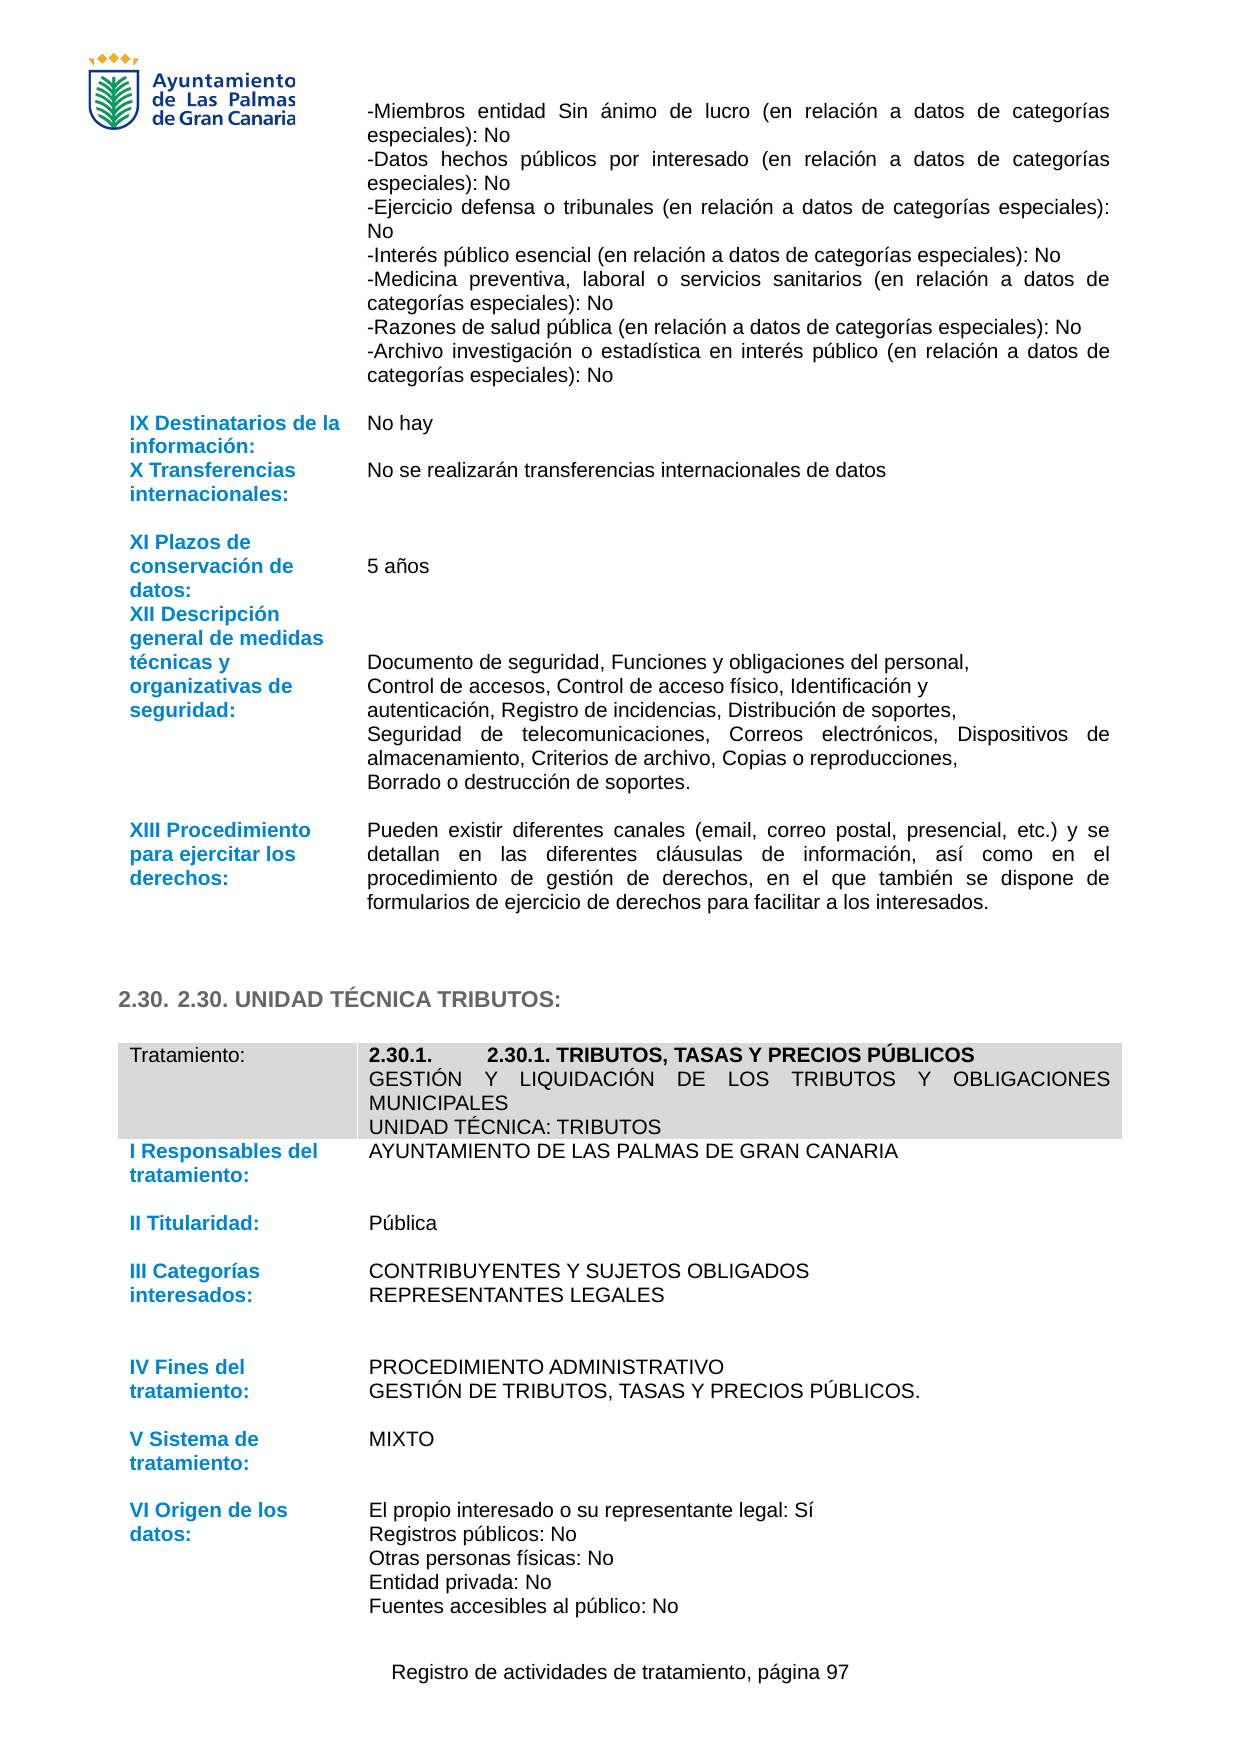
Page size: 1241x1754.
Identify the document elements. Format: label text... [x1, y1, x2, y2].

table_cell X Transferencias internacionales: [118, 458, 356, 530]
table_cell IV Fines del tratamiento: [118, 1355, 357, 1426]
table_cell IX Destinatarios de la información: [118, 410, 356, 458]
table_cell Pueden existir diferentes canales (email, correo postal, presencial, etc.) y se detallan en las diferentes cláusulas de información, así como en el procedimiento de gestión de derechos, en el que también se dispone de formularios de ejercicio de derechos para facilitar a los interesados. [356, 818, 1122, 961]
table_cell MIXTO [358, 1426, 1122, 1498]
table_cell AYUNTAMIENTO DE LAS PALMAS DE GRAN CANARIA [358, 1139, 1122, 1211]
table_cell III Categorías interesados: [118, 1259, 357, 1354]
table_cell II Titularidad: [118, 1211, 357, 1259]
table_cell 5 años [356, 530, 1122, 602]
table_cell I Responsables del tratamiento: [118, 1139, 357, 1211]
table_cell XI Plazos de conservación de datos: [118, 530, 356, 602]
table_cell V Sistema de tratamiento: [118, 1426, 357, 1498]
table_cell [118, 99, 356, 410]
table_cell XIII Procedimiento para ejercitar los derechos: [118, 818, 356, 961]
table_cell No se realizarán transferencias internacionales de datos [356, 458, 1122, 530]
table_cell XII Descripción general de medidas técnicas y organizativas de seguridad: [118, 602, 356, 818]
table_cell PROCEDIMIENTO ADMINISTRATIVO GESTIÓN DE TRIBUTOS, TASAS Y PRECIOS PÚBLICOS. [358, 1355, 1122, 1426]
table_header 2.30.1. TRIBUTOS, TASAS Y PRECIOS PÚBLICOS GESTIÓN Y LIQUIDACIÓN DE LOS TRIBUTOS Y OBLIGACIONES MUNICIPALES UNIDAD TÉCNICA: TRIBUTOS [358, 1043, 1122, 1139]
subtitle 2.30. UNIDAD TÉCNICA TRIBUTOS: [118, 986, 1122, 1013]
table_cell VI Origen de los datos: [118, 1498, 357, 1618]
table_cell Pública [358, 1211, 1122, 1259]
table_cell -Miembros entidad Sin ánimo de lucro (en relación a datos de categorías especiales): No -Datos hechos públicos por interesado (en relación a datos de categorías especiales): No -Ejercicio defensa o tribunales (en relación a datos de categorías especiales): No -Interés público esencial (en relación a datos de categorías especiales): No -Medicina preventiva, laboral o servicios sanitarios (en relación a datos de categorías especiales): No -Razones de salud pública (en relación a datos de categorías especiales): No -Archivo investigación o estadística en interés público (en relación a datos de categorías especiales): No [356, 99, 1122, 410]
table_cell No hay [356, 410, 1122, 458]
table_cell Documento de seguridad, Funciones y obligaciones del personal, Control de accesos, Control de acceso físico, Identificación y autenticación, Registro de incidencias, Distribución de soportes, Seguridad de telecomunicaciones, Correos electrónicos, Dispositivos de almacenamiento, Criterios de archivo, Copias o reproducciones, Borrado o destrucción de soportes. [356, 602, 1122, 818]
table_cell CONTRIBUYENTES Y SUJETOS OBLIGADOS REPRESENTANTES LEGALES [358, 1259, 1122, 1354]
table_cell El propio interesado o su representante legal: Sí Registros públicos: No Otras personas físicas: No Entidad privada: No Fuentes accesibles al público: No [358, 1498, 1122, 1618]
table_header Tratamiento: [118, 1043, 357, 1139]
